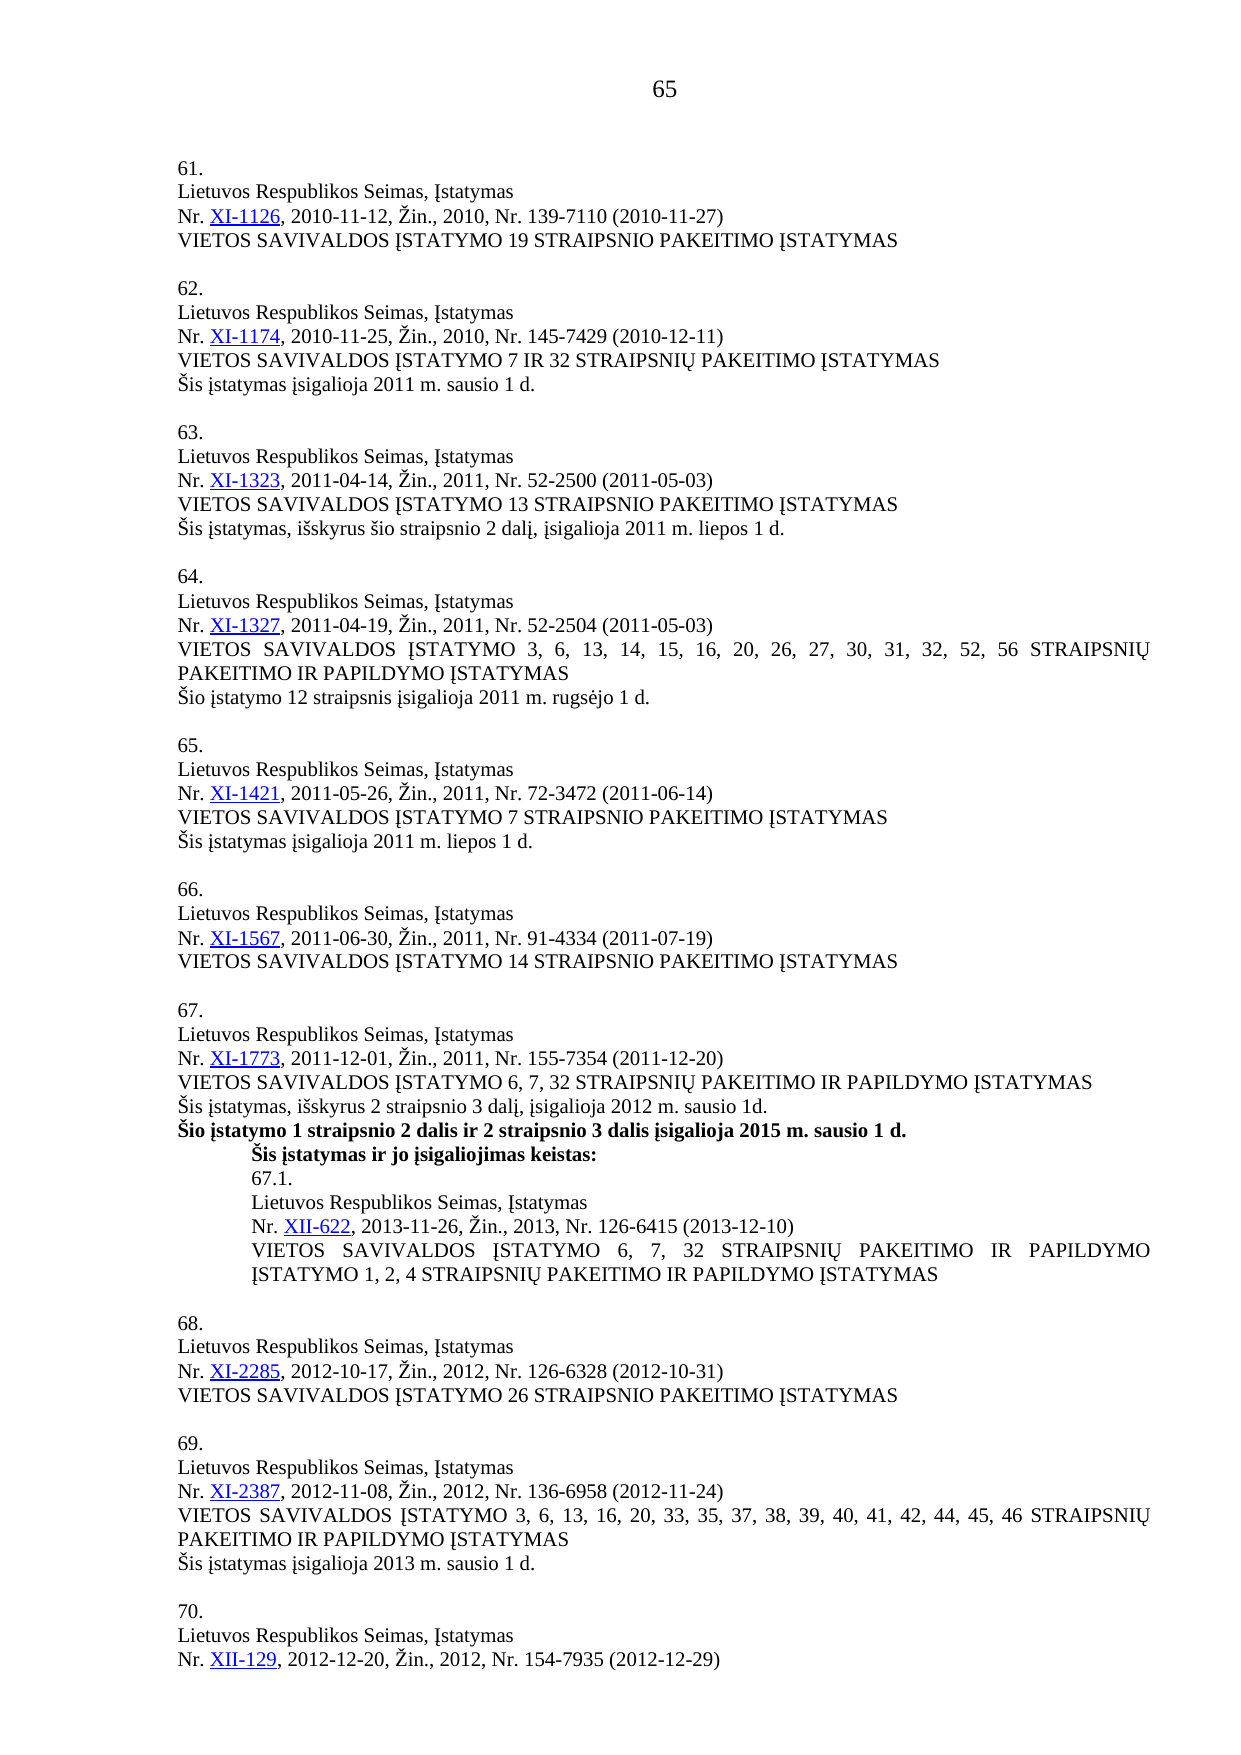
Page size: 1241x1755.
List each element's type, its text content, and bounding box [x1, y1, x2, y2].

text VIETOS SAVIVALDOS ĮSTATYMO 6, 7, 32 STRAIPSNIŲ PAKEITIMO IR PAPILDYMO ĮSTATYMO 1, 2, 4 STRAIPSNIŲ PAKEITIMO IR PAPILDYMO ĮSTATYMAS [251, 1238, 1152, 1286]
text Nr. XI-2387, 2012-11-08, Žin., 2012, Nr. 136-6958 (2012-11-24) [177, 1479, 1152, 1503]
text Lietuvos Respublikos Seimas, Įstatymas [177, 444, 1152, 468]
text Šis įstatymas įsigalioja 2011 m. sausio 1 d. [177, 372, 1152, 396]
text 70. [177, 1599, 1152, 1623]
text Šis įstatymas įsigalioja 2013 m. sausio 1 d. [177, 1551, 1152, 1575]
text Lietuvos Respublikos Seimas, Įstatymas [177, 901, 1152, 925]
text 65. [177, 733, 1152, 757]
text Šis įstatymas, išskyrus 2 straipsnio 3 dalį, įsigalioja 2012 m. sausio 1d. [177, 1094, 1152, 1118]
text VIETOS SAVIVALDOS ĮSTATYMO 7 IR 32 STRAIPSNIŲ PAKEITIMO ĮSTATYMAS [177, 348, 1152, 372]
text Lietuvos Respublikos Seimas, Įstatymas [177, 1623, 1152, 1647]
text VIETOS SAVIVALDOS ĮSTATYMO 26 STRAIPSNIO PAKEITIMO ĮSTATYMAS [177, 1383, 1152, 1407]
text Šis įstatymas, išskyrus šio straipsnio 2 dalį, įsigalioja 2011 m. liepos 1 d. [177, 516, 1152, 540]
text VIETOS SAVIVALDOS ĮSTATYMO 14 STRAIPSNIO PAKEITIMO ĮSTATYMAS [177, 949, 1152, 973]
text Šio įstatymo 1 straipsnio 2 dalis ir 2 straipsnio 3 dalis įsigalioja 2015 m. sausio 1 d. [177, 1118, 1152, 1142]
text Šis įstatymas ir jo įsigaliojimas keistas: [177, 1142, 1152, 1166]
text Lietuvos Respublikos Seimas, Įstatymas [177, 1190, 1152, 1214]
text 61. [177, 155, 1152, 179]
text 67.1. [177, 1166, 1152, 1190]
text Nr. XI-1174, 2010-11-25, Žin., 2010, Nr. 145-7429 (2010-12-11) [177, 324, 1152, 348]
text VIETOS SAVIVALDOS ĮSTATYMO 13 STRAIPSNIO PAKEITIMO ĮSTATYMAS [177, 492, 1152, 516]
text VIETOS SAVIVALDOS ĮSTATYMO 6, 7, 32 STRAIPSNIŲ PAKEITIMO IR PAPILDYMO ĮSTATYMAS [177, 1070, 1152, 1094]
text Nr. XI-2285, 2012-10-17, Žin., 2012, Nr. 126-6328 (2012-10-31) [177, 1358, 1152, 1383]
text Lietuvos Respublikos Seimas, Įstatymas [177, 1334, 1152, 1358]
text Nr. XI-1567, 2011-06-30, Žin., 2011, Nr. 91-4334 (2011-07-19) [177, 925, 1152, 949]
text Lietuvos Respublikos Seimas, Įstatymas [177, 588, 1152, 613]
text 68. [177, 1310, 1152, 1334]
text VIETOS SAVIVALDOS ĮSTATYMO 19 STRAIPSNIO PAKEITIMO ĮSTATYMAS [177, 228, 1152, 252]
text Nr. XI-1421, 2011-05-26, Žin., 2011, Nr. 72-3472 (2011-06-14) [177, 781, 1152, 805]
text Nr. XII-129, 2012-12-20, Žin., 2012, Nr. 154-7935 (2012-12-29) [177, 1647, 1152, 1671]
text Šis įstatymas įsigalioja 2011 m. liepos 1 d. [177, 829, 1152, 853]
text 64. [177, 564, 1152, 588]
text VIETOS SAVIVALDOS ĮSTATYMO 3, 6, 13, 14, 15, 16, 20, 26, 27, 30, 31, 32, 52, 56 STRAIPSNIŲ PAKEITIMO IR PAPILDYMO ĮSTATYMAS [177, 637, 1152, 685]
text Nr. XII-622, 2013-11-26, Žin., 2013, Nr. 126-6415 (2013-12-10) [177, 1214, 1152, 1238]
text VIETOS SAVIVALDOS ĮSTATYMO 3, 6, 13, 16, 20, 33, 35, 37, 38, 39, 40, 41, 42, 44, 45, 46 STRAIPSNIŲ PAKEITIMO IR PAPILDYMO ĮSTATYMAS [177, 1503, 1152, 1551]
text 67. [177, 998, 1152, 1022]
text Lietuvos Respublikos Seimas, Įstatymas [177, 1455, 1152, 1479]
text 66. [177, 877, 1152, 901]
text Lietuvos Respublikos Seimas, Įstatymas [177, 300, 1152, 324]
text Lietuvos Respublikos Seimas, Įstatymas [177, 757, 1152, 781]
text VIETOS SAVIVALDOS ĮSTATYMO 7 STRAIPSNIO PAKEITIMO ĮSTATYMAS [177, 805, 1152, 829]
text 69. [177, 1431, 1152, 1455]
text Lietuvos Respublikos Seimas, Įstatymas [177, 179, 1152, 203]
text 63. [177, 420, 1152, 444]
text Nr. XI-1126, 2010-11-12, Žin., 2010, Nr. 139-7110 (2010-11-27) [177, 203, 1152, 228]
text Šio įstatymo 12 straipsnis įsigalioja 2011 m. rugsėjo 1 d. [177, 685, 1152, 709]
text Nr. XI-1323, 2011-04-14, Žin., 2011, Nr. 52-2500 (2011-05-03) [177, 468, 1152, 492]
text Nr. XI-1327, 2011-04-19, Žin., 2011, Nr. 52-2504 (2011-05-03) [177, 613, 1152, 637]
text Lietuvos Respublikos Seimas, Įstatymas [177, 1022, 1152, 1046]
text 62. [177, 276, 1152, 300]
text Nr. XI-1773, 2011-12-01, Žin., 2011, Nr. 155-7354 (2011-12-20) [177, 1046, 1152, 1070]
